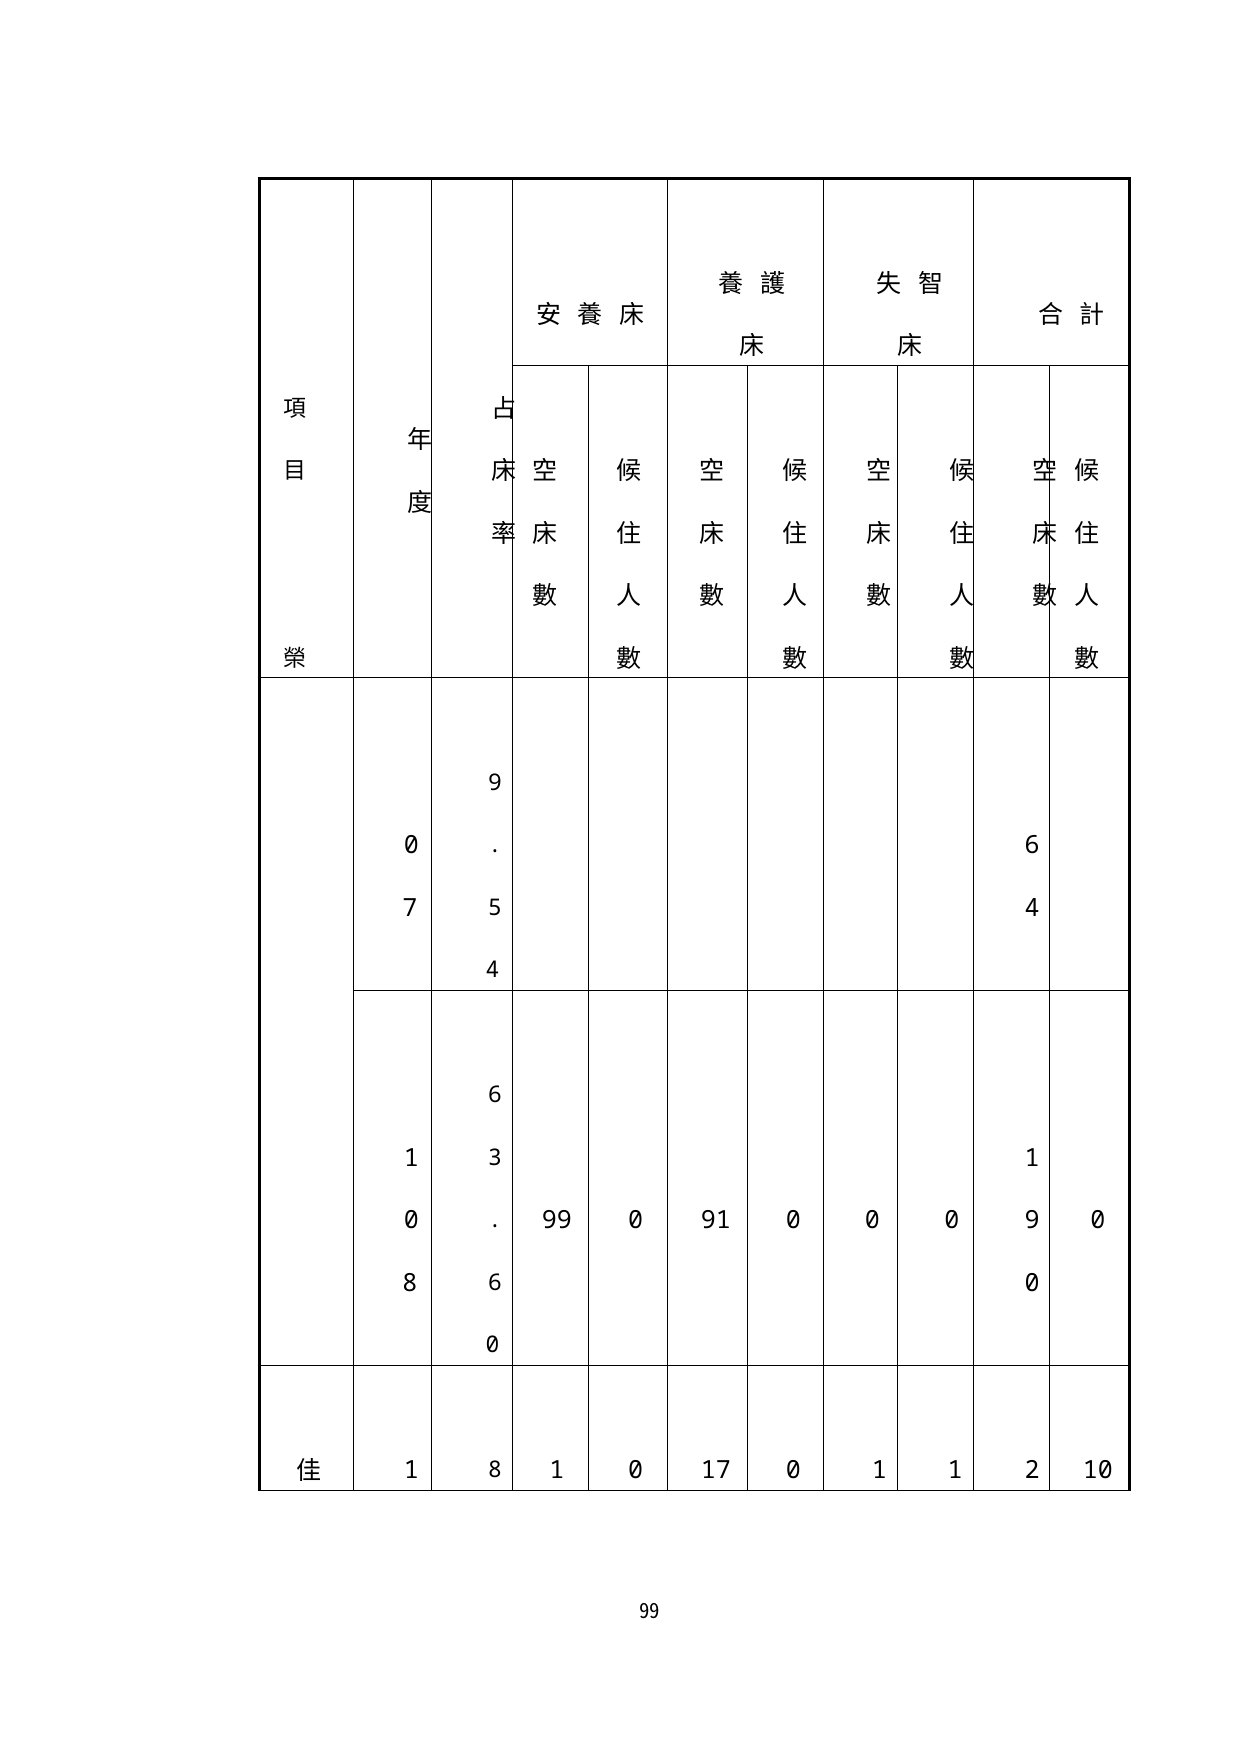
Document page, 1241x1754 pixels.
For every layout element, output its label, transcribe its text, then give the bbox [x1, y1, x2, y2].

table_cell 空床數 [974, 366, 1049, 677]
table_cell 候住人數 [898, 366, 973, 677]
table_header 項目 榮家別 [261, 180, 353, 677]
table_cell 17 [668, 1366, 747, 1490]
table_header 合計 [974, 180, 1128, 365]
table_cell 10 [1050, 1366, 1128, 1490]
table_header 養護床 [668, 180, 823, 365]
table_header 年度 [354, 180, 431, 677]
table_cell 1 [513, 1366, 588, 1490]
table_cell 0 [898, 991, 973, 1365]
table_cell [1050, 678, 1128, 990]
table_header 占床率 [432, 180, 512, 677]
table_cell 候住人數 [1050, 366, 1128, 677]
table_cell 候住人數 [589, 366, 667, 677]
table_cell 0 [589, 991, 667, 1365]
table_cell 1 [824, 1366, 897, 1490]
table_cell 91 [668, 991, 747, 1365]
table_cell [824, 678, 897, 990]
table_cell 候住人數 [748, 366, 823, 677]
table_cell 99 [513, 991, 588, 1365]
table_cell [748, 678, 823, 990]
table_cell 8 [432, 1366, 512, 1490]
table_header 安養床 [513, 180, 667, 365]
table_cell 0 [824, 991, 897, 1365]
table_cell 空床數 [824, 366, 897, 677]
table_cell [589, 678, 667, 990]
table_cell 108 [354, 991, 431, 1365]
table_cell 空床數 [513, 366, 588, 677]
table_cell 9.54 [432, 678, 512, 990]
table_header 失智床 [824, 180, 973, 365]
table_cell [261, 678, 353, 1365]
table_cell 1 [898, 1366, 973, 1490]
table_cell 0 [748, 991, 823, 1365]
table_cell 0 [748, 1366, 823, 1490]
table_cell 佳 [261, 1366, 353, 1490]
table_cell [898, 678, 973, 990]
table_cell 2 [974, 1366, 1049, 1490]
table_cell 1 [354, 1366, 431, 1490]
table_cell 64 [974, 678, 1049, 990]
table_cell 63.60 [432, 991, 512, 1365]
table_cell [668, 678, 747, 990]
table_cell 190 [974, 991, 1049, 1365]
table_cell [513, 678, 588, 990]
table_cell 07 [354, 678, 431, 990]
table_cell 0 [1050, 991, 1128, 1365]
table_cell 0 [589, 1366, 667, 1490]
table_cell 空床數 [668, 366, 747, 677]
